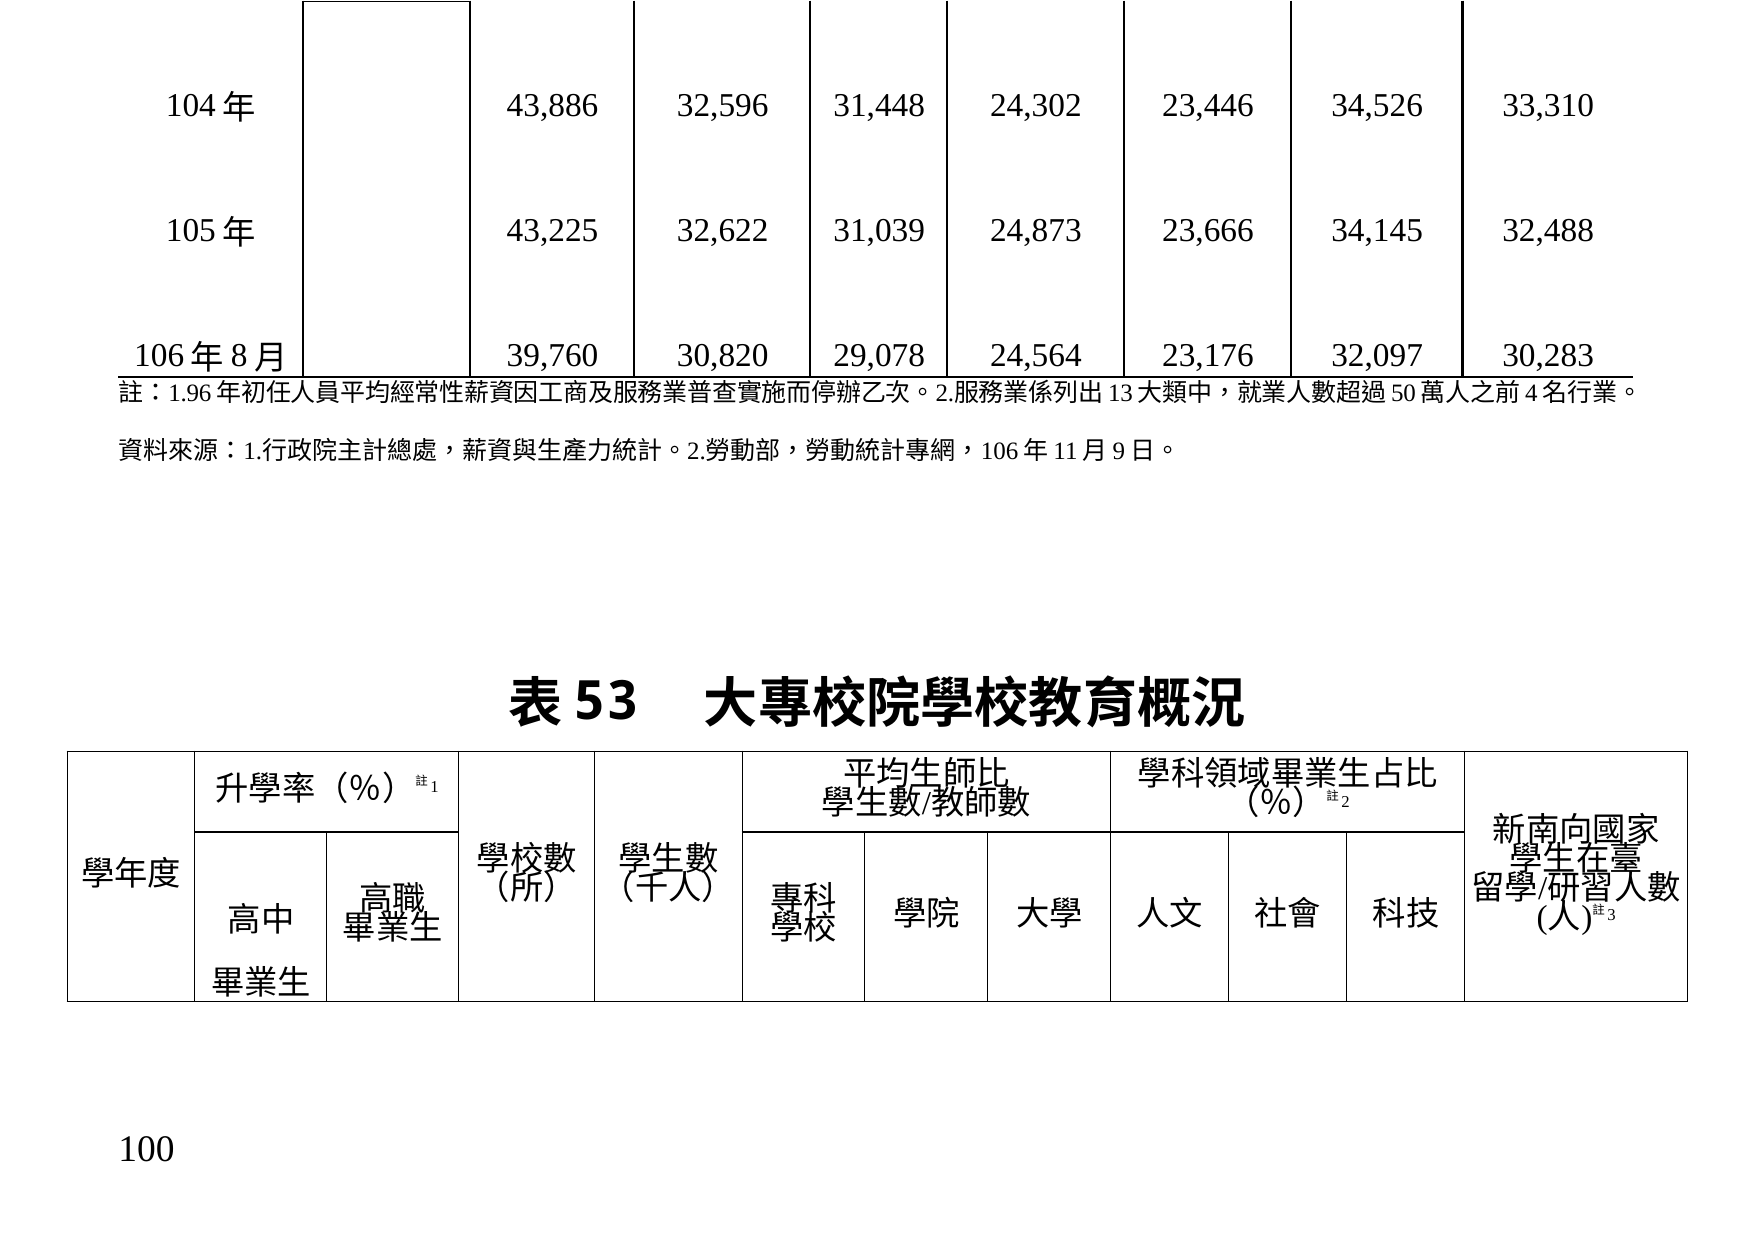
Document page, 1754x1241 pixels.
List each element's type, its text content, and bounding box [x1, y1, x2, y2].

table_cell 社會 [1229, 833, 1346, 1001]
table_cell 43,225 [471, 126, 633, 251]
table_cell 32,622 [635, 126, 809, 251]
table_cell 23,176 [1125, 251, 1290, 376]
table_cell 23,666 [1125, 126, 1290, 251]
table_cell 29,078 [811, 251, 946, 376]
table_cell 31,039 [811, 126, 946, 251]
subtitle 表53 大專校院學校教育概況 [118, 626, 1636, 751]
table_cell 大學 [988, 833, 1110, 1001]
table_cell 30,283 [1464, 251, 1633, 376]
table_cell 34,145 [1292, 126, 1461, 251]
table_cell 33,310 [1464, 1, 1633, 126]
table_cell 32,097 [1292, 251, 1461, 376]
table_cell 高中 畢業生 [195, 833, 326, 1001]
table_header 新南向國家 學生在臺 留學/研習人數(人)註3 [1465, 752, 1687, 1001]
table_cell 106年8月 [118, 251, 302, 376]
table_header 學年度 [68, 752, 194, 1001]
table_header 升學率（％）註1 [195, 752, 458, 831]
table_cell 學院 [865, 833, 987, 1001]
table_cell 專科 學校 [743, 833, 864, 1001]
table_cell 105年 [118, 126, 302, 251]
table_cell 32,488 [1464, 126, 1633, 251]
table_cell [304, 2, 469, 376]
table_cell 31,448 [811, 1, 946, 126]
table_cell 24,564 [948, 251, 1123, 376]
table_header 學生數 （千人） [595, 752, 742, 1001]
table_cell 科技 [1347, 833, 1464, 1001]
table_cell 24,302 [948, 1, 1123, 126]
table_header 學科領域畢業生占比（％）註2 [1111, 752, 1464, 831]
table_cell 104年 [118, 1, 302, 126]
table_header 學校數 （所） [459, 752, 594, 1001]
table_cell 43,886 [471, 1, 633, 126]
table_cell 人文 [1111, 833, 1228, 1001]
table_cell 39,760 [471, 251, 633, 376]
table_cell 32,596 [635, 1, 809, 126]
table_cell 24,873 [948, 126, 1123, 251]
table_cell 30,820 [635, 251, 809, 376]
table_cell 高職 畢業生 [327, 833, 458, 1001]
text 註：1.96年初任人員平均經常性薪資因工商及服務業普查實施而停辦乙次。2.服務業係列出13大類中，就業人數超過50萬人之前4名行業。 [118, 378, 1636, 436]
table_cell 34,526 [1292, 1, 1461, 126]
table_cell 23,446 [1125, 1, 1290, 126]
text 資料來源：1.行政院主計總處，薪資與生產力統計。2.勞動部，勞動統計專網，106年11月9日。 [118, 436, 1636, 465]
table_header 平均生師比 學生數/教師數 [743, 752, 1110, 831]
